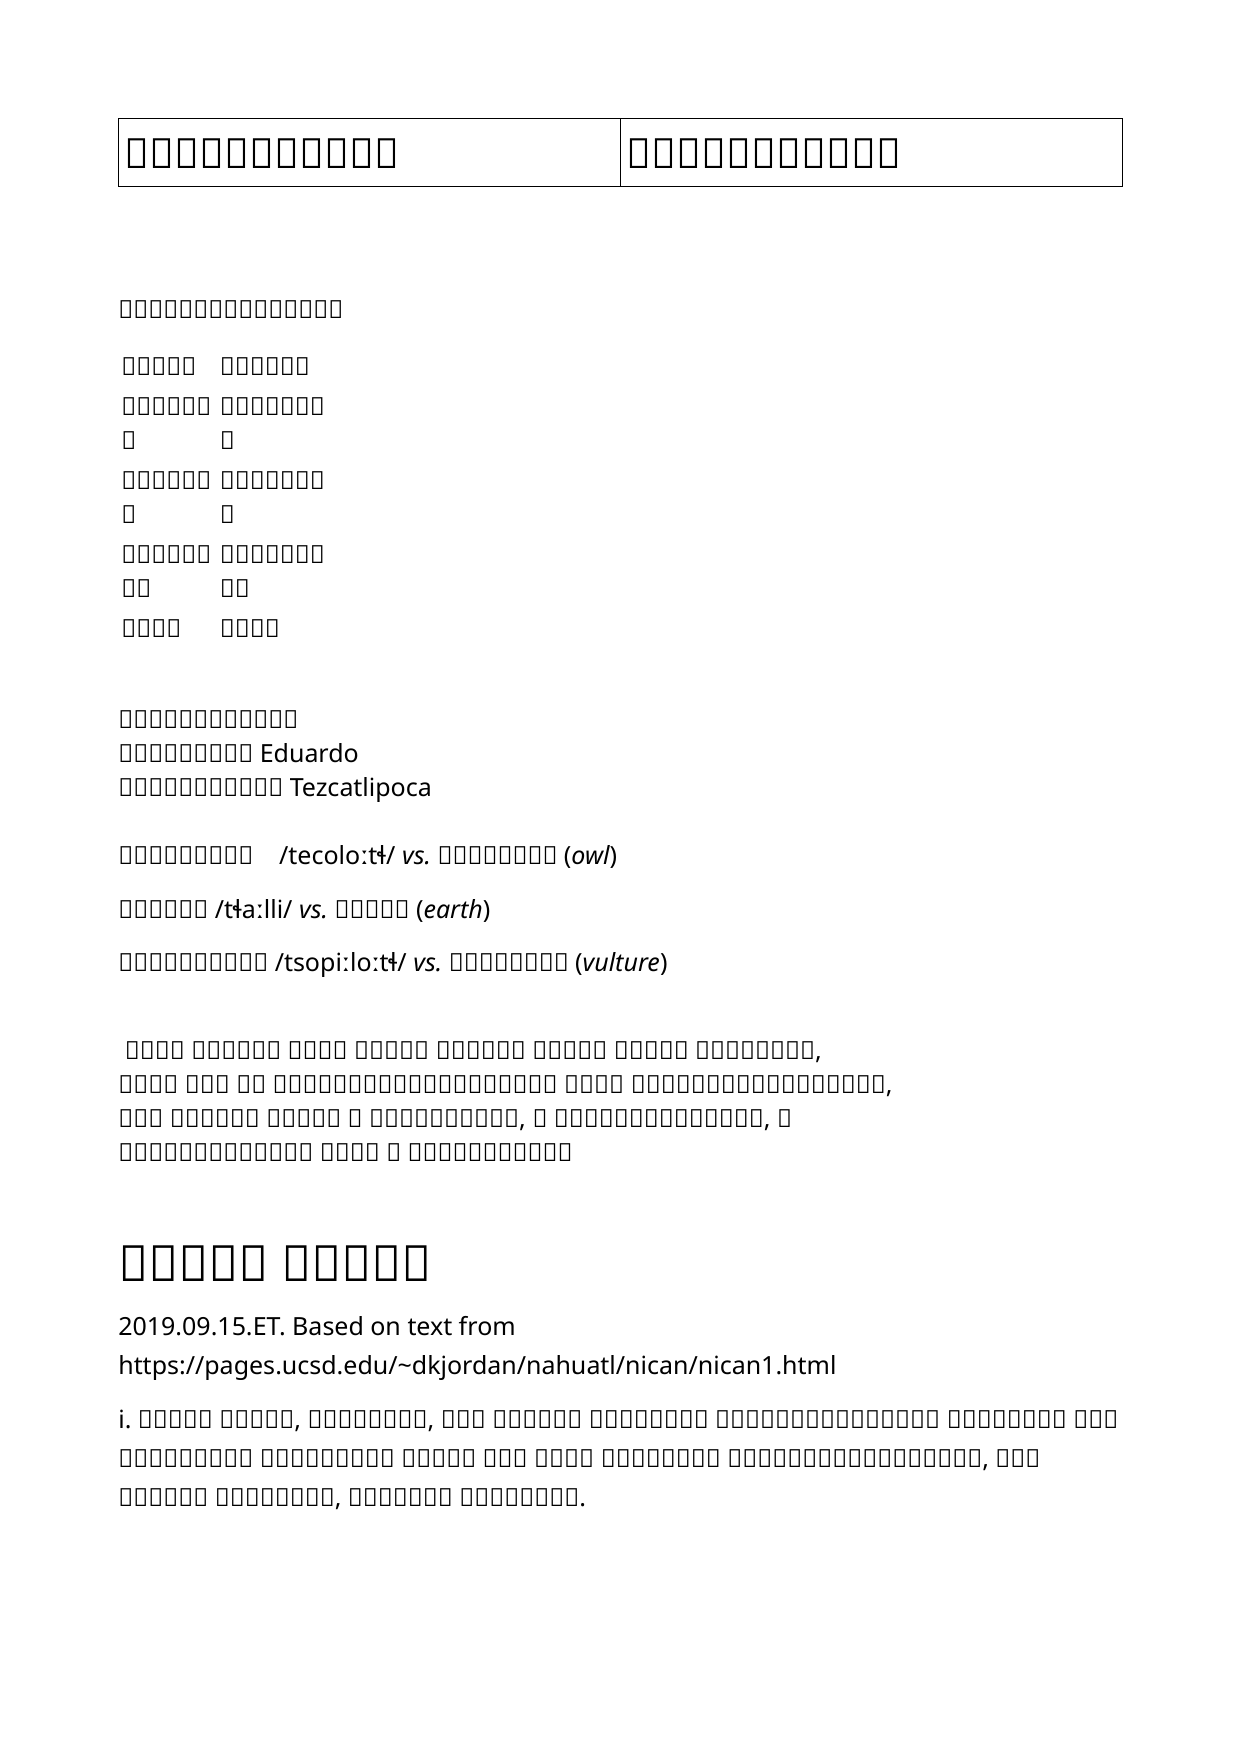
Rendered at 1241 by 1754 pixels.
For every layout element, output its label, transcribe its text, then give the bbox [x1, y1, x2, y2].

text  /tecoloːtɬ/ vs.  (owl) [118, 838, 1122, 872]
text 2019.09.15.ET. Based on text from https://pages.ucsd.edu/~dkjordan/nahuatl/nican/nican1.html [118, 1309, 1122, 1382]
table_header  [118, 346, 217, 386]
subtitle   [118, 1228, 1122, 1296]
table_header  [119, 119, 620, 186]
text  /tsopiːloːtɬ/ vs.  (vulture) [118, 945, 1122, 979]
table_cell  [217, 534, 328, 608]
table_cell  [118, 460, 217, 534]
text  Tezcatlipoca [118, 769, 1122, 803]
table_header  [217, 346, 328, 386]
text  /tɬaːlli/ vs.  (earth) [118, 891, 1122, 925]
text        ,      ,     ,  ,      [118, 1033, 1122, 1169]
table_cell  [118, 608, 217, 648]
table_cell  [118, 386, 217, 460]
table_cell  [118, 534, 217, 608]
text  [118, 701, 1122, 735]
table_header  [621, 119, 1122, 186]
text  Eduardo [118, 735, 1122, 769]
text i.  , ,             ,   ,  . [118, 1402, 1122, 1514]
table_cell  [217, 386, 328, 460]
table_cell  [217, 608, 328, 648]
text  [118, 292, 1122, 326]
table_cell  [217, 460, 328, 534]
